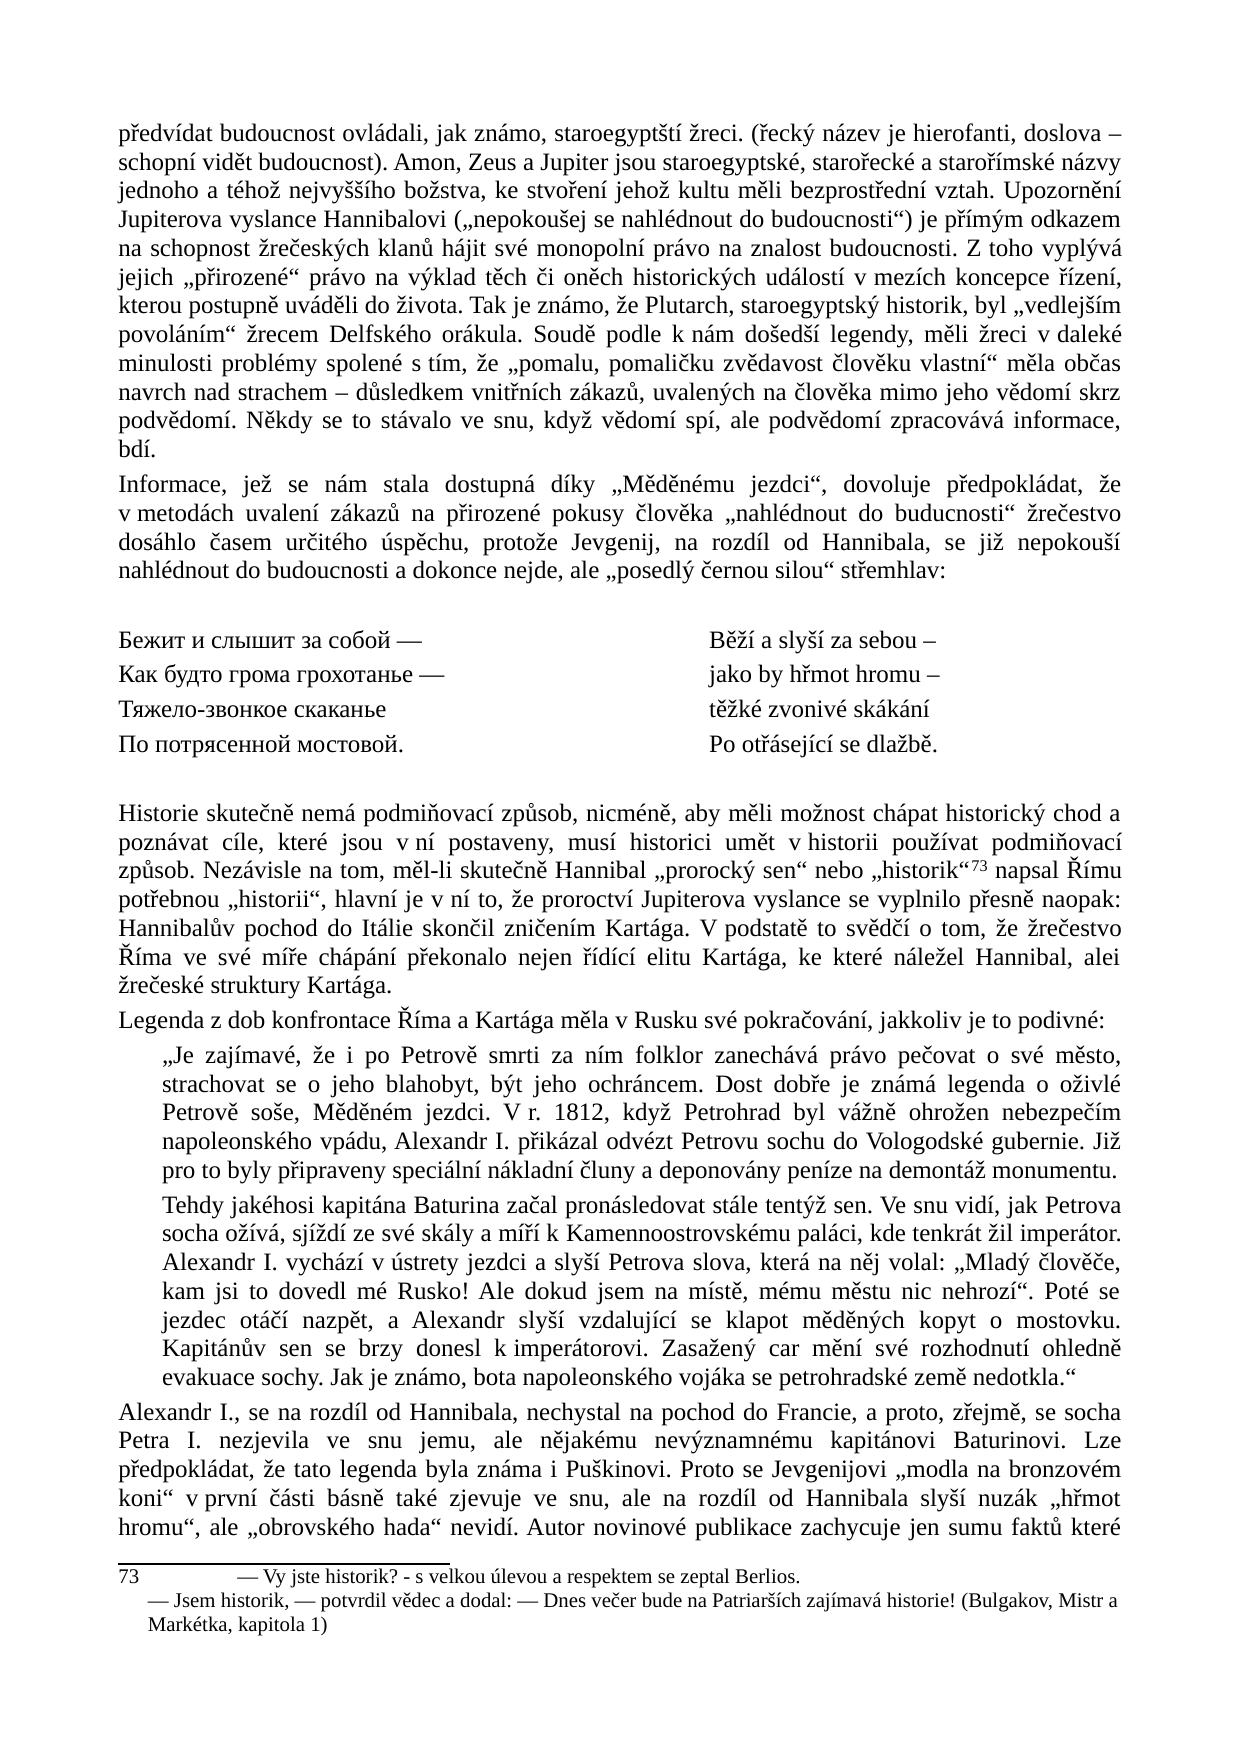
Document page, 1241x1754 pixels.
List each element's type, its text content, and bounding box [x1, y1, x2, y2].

text — Jsem historik, — potvrdil vědec a dodal: — Dnes večer bude na Patriarších zajímavá historie! (Bulgakov, Mistr a Markétka, kapitola 1) [118, 1588, 1122, 1636]
text Как будто грома грохотанье — jako by hřmot hromu – [118, 659, 1122, 688]
text „Je zajímavé, že i po Petrově smrti za ním folklor zanechává právo pečovat o své město, strachovat se o jeho blahobyt, být jeho ochráncem. Dost dobře je známá legenda o oživlé Petrově soše, Měděném jezdci. V r. 1812, když Petrohrad byl vážně ohrožen nebezpečím napoleonského vpádu, Alexandr I. přikázal odvézt Petrovu sochu do Vologodské gubernie. Již pro to byly připraveny speciální nákladní čluny a deponovány peníze na demontáž monumentu. [162, 1040, 1122, 1184]
text Legenda z dob konfrontace Říma a Kartága měla v Rusku své pokračování, jakkoliv je to podivné: [118, 1005, 1122, 1034]
text По потрясенной мостовой. Po otřásející se dlažbě. [118, 729, 1122, 757]
text Alexandr I., se na rozdíl od Hannibala, nechystal na pochod do Francie, a proto, zřejmě, se socha Petra I. nezjevila ve snu jemu, ale nějakému nevýznamnému kapitánovi Baturinovi. Lze předpokládat, že tato legenda byla známa i Puškinovi. Proto se Jevgenijovi „modla na bronzovém koni“ v první části básně také zjevuje ve snu, ale na rozdíl od Hannibala slyší nuzák „hřmot hromu“, ale „obrovského hada“ nevidí. Autor novinové publikace zachycuje jen sumu faktů které [118, 1397, 1122, 1541]
text Informace, jež se nám stala dostupná díky „Měděnému jezdci“, dovoluje předpokládat, že v metodách uvalení zákazů na přirozené pokusy člověka „nahlédnout do buducnosti“ žrečestvo dosáhlo časem určitého úspěchu, protože Jevgenij, na rozdíl od Hannibala, se již nepokouší nahlédnout do budoucnosti a dokonce nejde, ale „posedlý černou silou“ střemhlav: [118, 469, 1122, 584]
text Бежит и слышит за собой — Běží a slyší za sebou – [118, 625, 1122, 653]
text Historie skutečně nemá podmiňovací způsob, nicméně, aby měli možnost chápat historický chod a poznávat cíle, které jsou v ní postaveny, musí historici umět v historii používat podmiňovací způsob. Nezávisle na tom, měl-li skutečně Hannibal „prorocký sen“ nebo „historik“ napsal Římu potřebnou „historii“, hlavní je v ní to, že proroctví Jupiterova vyslance se vyplnilo přesně naopak: Hannibalův pochod do Itálie skončil zničením Kartága. V podstatě to svědčí o tom, že žrečestvo Říma ve své míře chápání překonalo nejen řídící elitu Kartága, ke které náležel Hannibal, alei žrečeské struktury Kartága. [118, 798, 1122, 999]
text Тяжело-звонкое скаканье těžké zvonivé skákání [118, 694, 1122, 723]
text — Vy jste historik? - s velkou úlevou a respektem se zeptal Berlios. [118, 1564, 1122, 1588]
text Tehdy jakéhosi kapitána Baturina začal pronásledovat stále tentýž sen. Ve snu vidí, jak Petrova socha ožívá, sjíždí ze své skály a míří k Kamennoostrovskému paláci, kde tenkrát žil imperátor. Alexandr I. vychází v ústrety jezdci a slyší Petrova slova, která na něj volal: „Mladý člověče, kam jsi to dovedl mé Rusko! Ale dokud jsem na místě, mému městu nic nehrozí“. Poté se jezdec otáčí nazpět, a Alexandr slyší vzdalující se klapot měděných kopyt o mostovku. Kapitánův sen se brzy donesl k imperátorovi. Zasažený car mění své rozhodnutí ohledně evakuace sochy. Jak je známo, bota napoleonského vojáka se petrohradské země nedotkla.“ [162, 1190, 1122, 1391]
text předvídat budoucnost ovládali, jak známo, staroegyptští žreci. (řecký název je hierofanti, doslova – schopní vidět budoucnost). Amon, Zeus a Jupiter jsou staroegyptské, starořecké a starořímské názvy jednoho a téhož nejvyššího božstva, ke stvoření jehož kultu měli bezprostřední vztah. Upozornění Jupiterova vyslance Hannibalovi („nepokoušej se nahlédnout do budoucnosti“) je přímým odkazem na schopnost žrečeských klanů hájit své monopolní právo na znalost budoucnosti. Z toho vyplývá jejich „přirozené“ právo na výklad těch či oněch historických událostí v mezích koncepce řízení, kterou postupně uváděli do života. Tak je známo, že Plutarch, staroegyptský historik, byl „vedlejším povoláním“ žrecem Delfského orákula. Soudě podle k nám došedší legendy, měli žreci v daleké minulosti problémy spolené s tím, že „pomalu, pomaličku zvědavost člověku vlastní“ měla občas navrch nad strachem – důsledkem vnitřních zákazů, uvalených na člověka mimo jeho vědomí skrz podvědomí. Někdy se to stávalo ve snu, když vědomí spí, ale podvědomí zpracovává informace, bdí. [118, 118, 1122, 463]
